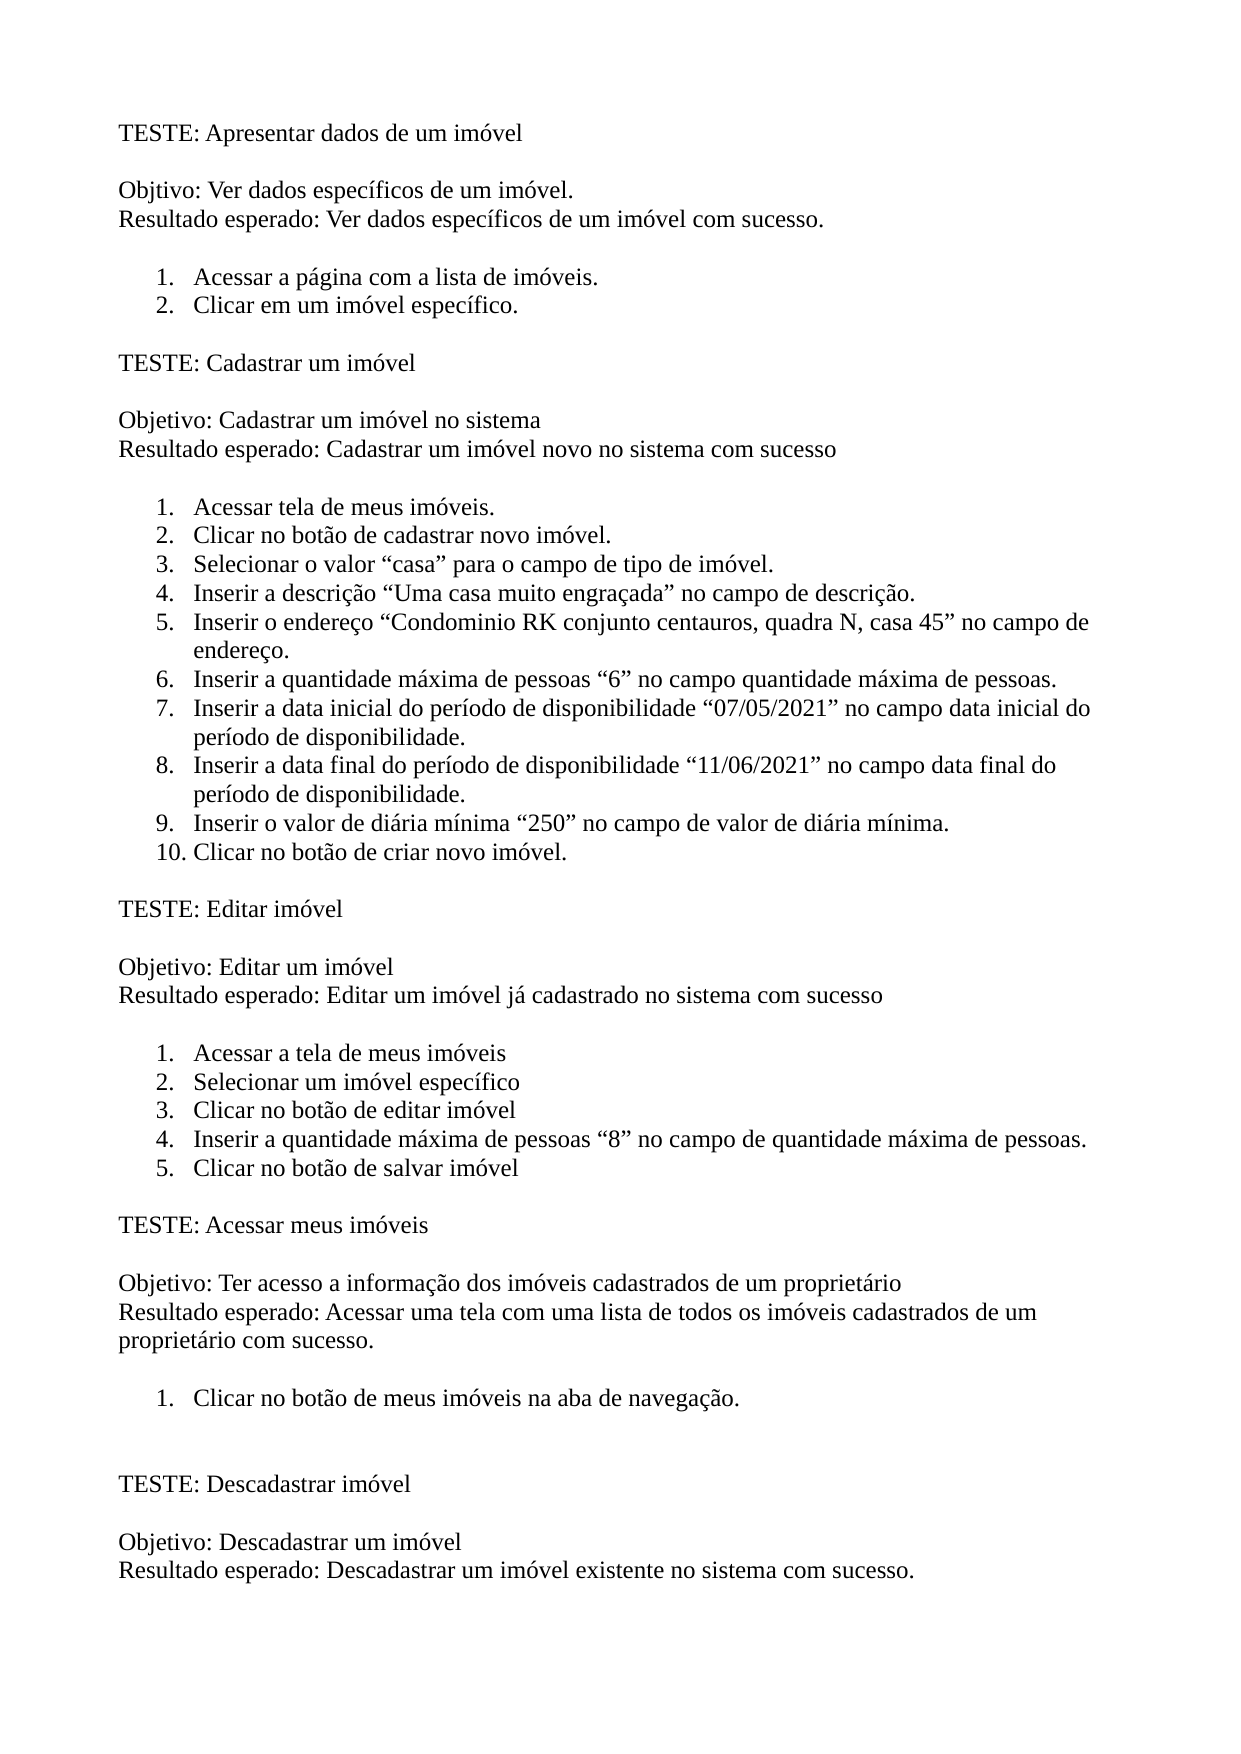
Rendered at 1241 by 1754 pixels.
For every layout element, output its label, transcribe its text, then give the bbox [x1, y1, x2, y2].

list Inserir o endereço “Condominio RK conjunto centauros, quadra N, casa 45” no campo de endereço. [156, 607, 1122, 664]
list Clicar no botão de salvar imóvel [156, 1153, 1122, 1182]
list Clicar no botão de cadastrar novo imóvel. [156, 521, 1122, 549]
text Objetivo: Editar um imóvel [118, 952, 1122, 981]
list Inserir a quantidade máxima de pessoas “8” no campo de quantidade máxima de pessoas. [156, 1124, 1122, 1153]
list Selecionar um imóvel específico [156, 1067, 1122, 1096]
list Selecionar o valor “casa” para o campo de tipo de imóvel. [156, 549, 1122, 578]
text Resultado esperado: Descadastrar um imóvel existente no sistema com sucesso. [118, 1556, 1122, 1584]
text Resultado esperado: Acessar uma tela com uma lista de todos os imóveis cadastrados de um proprietário com sucesso. [118, 1297, 1122, 1354]
list Inserir a data final do período de disponibilidade “11/06/2021” no campo data final do período de disponibilidade. [156, 751, 1122, 808]
text TESTE: Descadastrar imóvel [118, 1469, 1122, 1498]
text TESTE: Cadastrar um imóvel [118, 348, 1122, 377]
text TESTE: Acessar meus imóveis [118, 1211, 1122, 1239]
text Objetivo: Ter acesso a informação dos imóveis cadastrados de um proprietário [118, 1268, 1122, 1297]
list Inserir o valor de diária mínima “250” no campo de valor de diária mínima. [156, 808, 1122, 837]
text Resultado esperado: Cadastrar um imóvel novo no sistema com sucesso [118, 434, 1122, 463]
text Objetivo: Cadastrar um imóvel no sistema [118, 406, 1122, 434]
text TESTE: Editar imóvel [118, 894, 1122, 923]
list Acessar tela de meus imóveis. [156, 492, 1122, 521]
text Resultado esperado: Editar um imóvel já cadastrado no sistema com sucesso [118, 981, 1122, 1009]
list Clicar no botão de meus imóveis na aba de navegação. [156, 1383, 1122, 1412]
list Inserir a descrição “Uma casa muito engraçada” no campo de descrição. [156, 578, 1122, 607]
text TESTE: Apresentar dados de um imóvel [118, 118, 1122, 147]
list Clicar em um imóvel específico. [156, 291, 1122, 319]
list Inserir a quantidade máxima de pessoas “6” no campo quantidade máxima de pessoas. [156, 664, 1122, 693]
text Objetivo: Descadastrar um imóvel [118, 1527, 1122, 1556]
list Clicar no botão de editar imóvel [156, 1096, 1122, 1124]
list Inserir a data inicial do período de disponibilidade “07/05/2021” no campo data inicial do período de disponibilidade. [156, 693, 1122, 751]
text Objtivo: Ver dados específicos de um imóvel. [118, 176, 1122, 204]
list Acessar a página com a lista de imóveis. [156, 262, 1122, 291]
text Resultado esperado: Ver dados específicos de um imóvel com sucesso. [118, 204, 1122, 233]
list Clicar no botão de criar novo imóvel. [156, 837, 1122, 866]
list Acessar a tela de meus imóveis [156, 1038, 1122, 1067]
